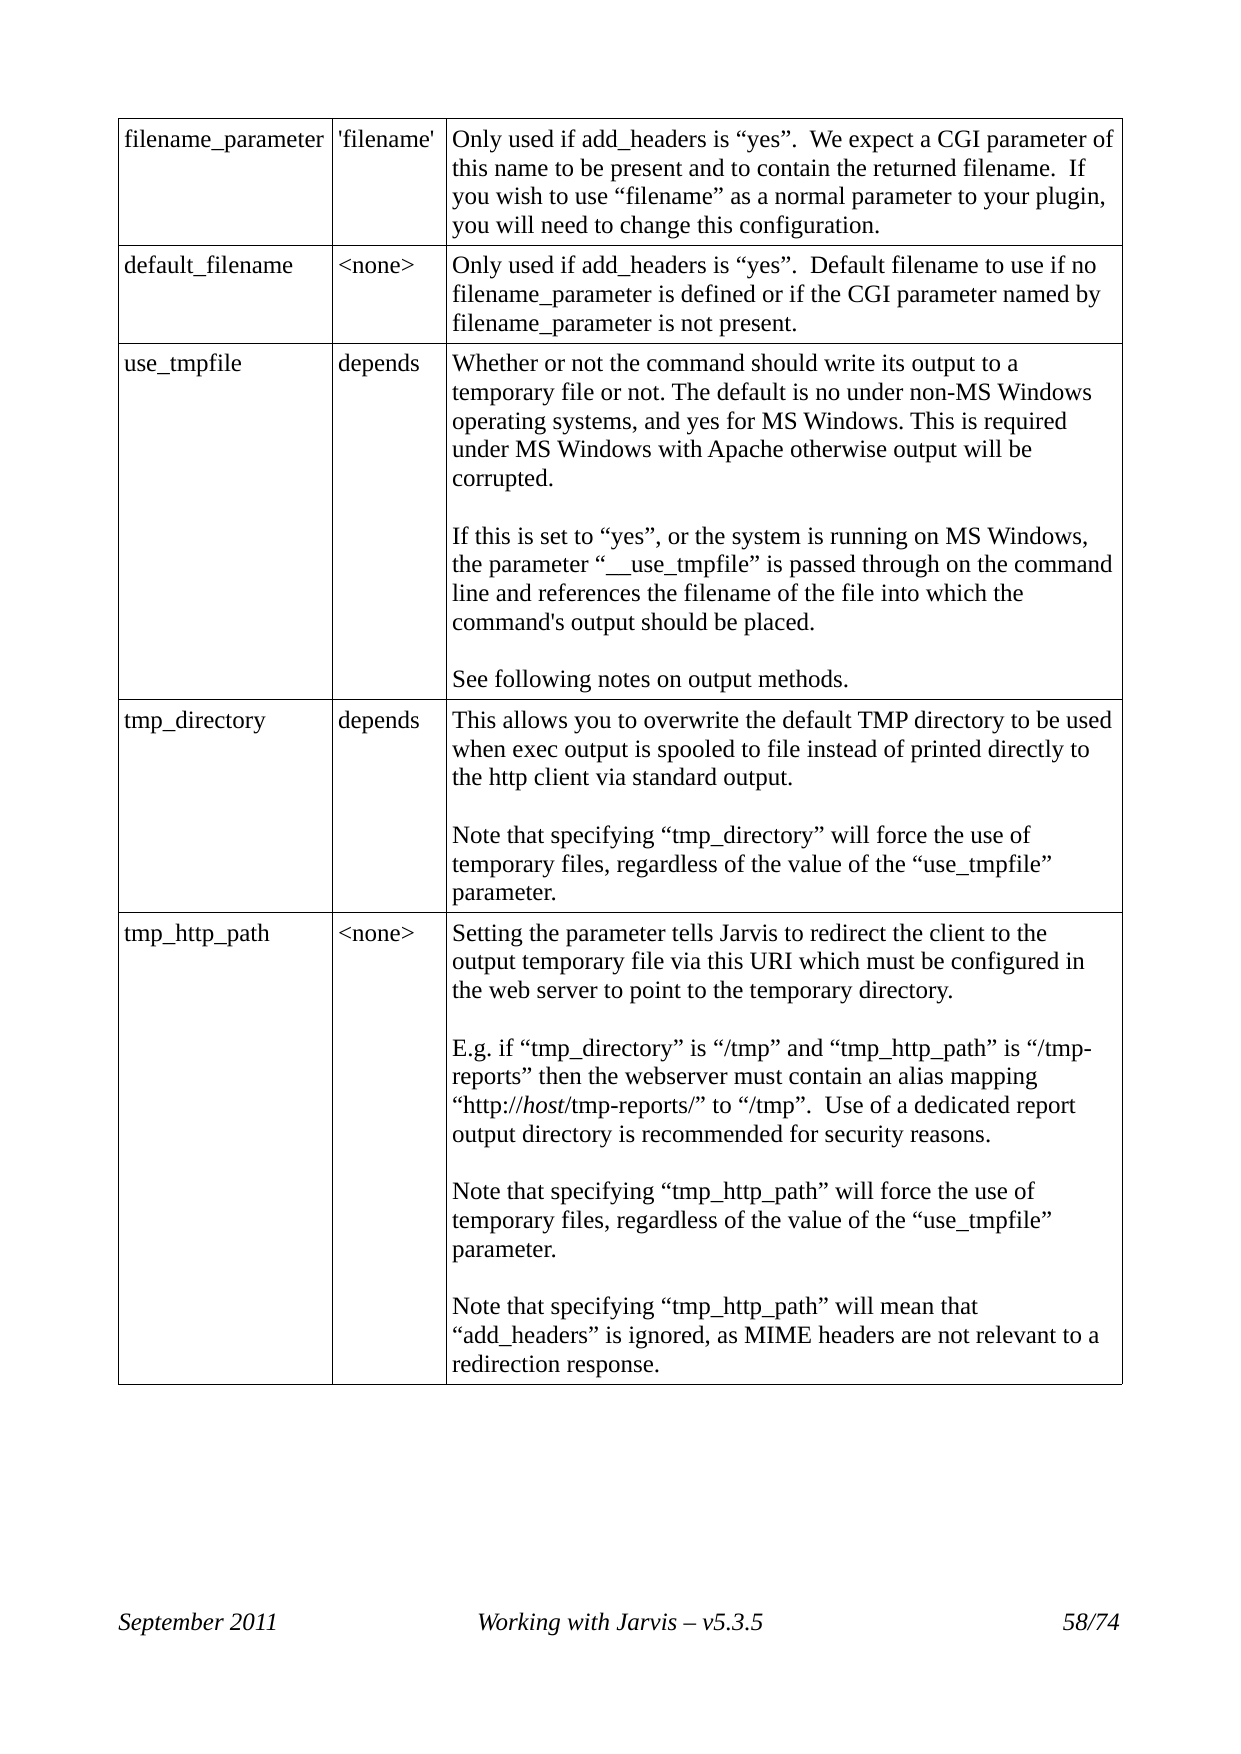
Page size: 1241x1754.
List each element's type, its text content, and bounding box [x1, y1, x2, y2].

table_cell Whether or not the command should write its output to a temporary file or not. The default is no under non-MS Windows operating systems, and yes for MS Windows. This is required under MS Windows with Apache otherwise output will be corrupted. If this is set to “yes”, or the system is running on MS Windows, the parameter “__use_tmpfile” is passed through on the command line and references the filename of the file into which the command's output should be placed. See following notes on output methods. [447, 344, 1122, 699]
table_cell tmp_directory [119, 700, 332, 912]
table_cell depends [333, 344, 446, 699]
table_cell This allows you to overwrite the default TMP directory to be used when exec output is spooled to file instead of printed directly to the http client via standard output. Note that specifying “tmp_directory” will force the use of temporary files, regardless of the value of the “use_tmpfile” parameter. [447, 700, 1122, 912]
table_cell Setting the parameter tells Jarvis to redirect the client to the output temporary file via this URI which must be configured in the web server to point to the temporary directory. E.g. if “tmp_directory” is “/tmp” and “tmp_http_path” is “/tmp-reports” then the webserver must contain an alias mapping “http://host/tmp-reports/” to “/tmp”. Use of a dedicated report output directory is recommended for security reasons. Note that specifying “tmp_http_path” will force the use of temporary files, regardless of the value of the “use_tmpfile” parameter. Note that specifying “tmp_http_path” will mean that “add_headers” is ignored, as MIME headers are not relevant to a redirection response. [447, 913, 1122, 1383]
table_cell filename_parameter [119, 119, 332, 245]
table_cell <none> [333, 246, 446, 342]
table_cell 'filename' [333, 119, 446, 245]
table_cell Only used if add_headers is “yes”. Default filename to use if no filename_parameter is defined or if the CGI parameter named by filename_parameter is not present. [447, 246, 1122, 342]
table_cell depends [333, 700, 446, 912]
table_cell default_filename [119, 246, 332, 342]
table_cell use_tmpfile [119, 344, 332, 699]
table_cell <none> [333, 913, 446, 1383]
table_cell Only used if add_headers is “yes”. We expect a CGI parameter of this name to be present and to contain the returned filename. If you wish to use “filename” as a normal parameter to your plugin, you will need to change this configuration. [447, 119, 1122, 245]
table_cell tmp_http_path [119, 913, 332, 1383]
